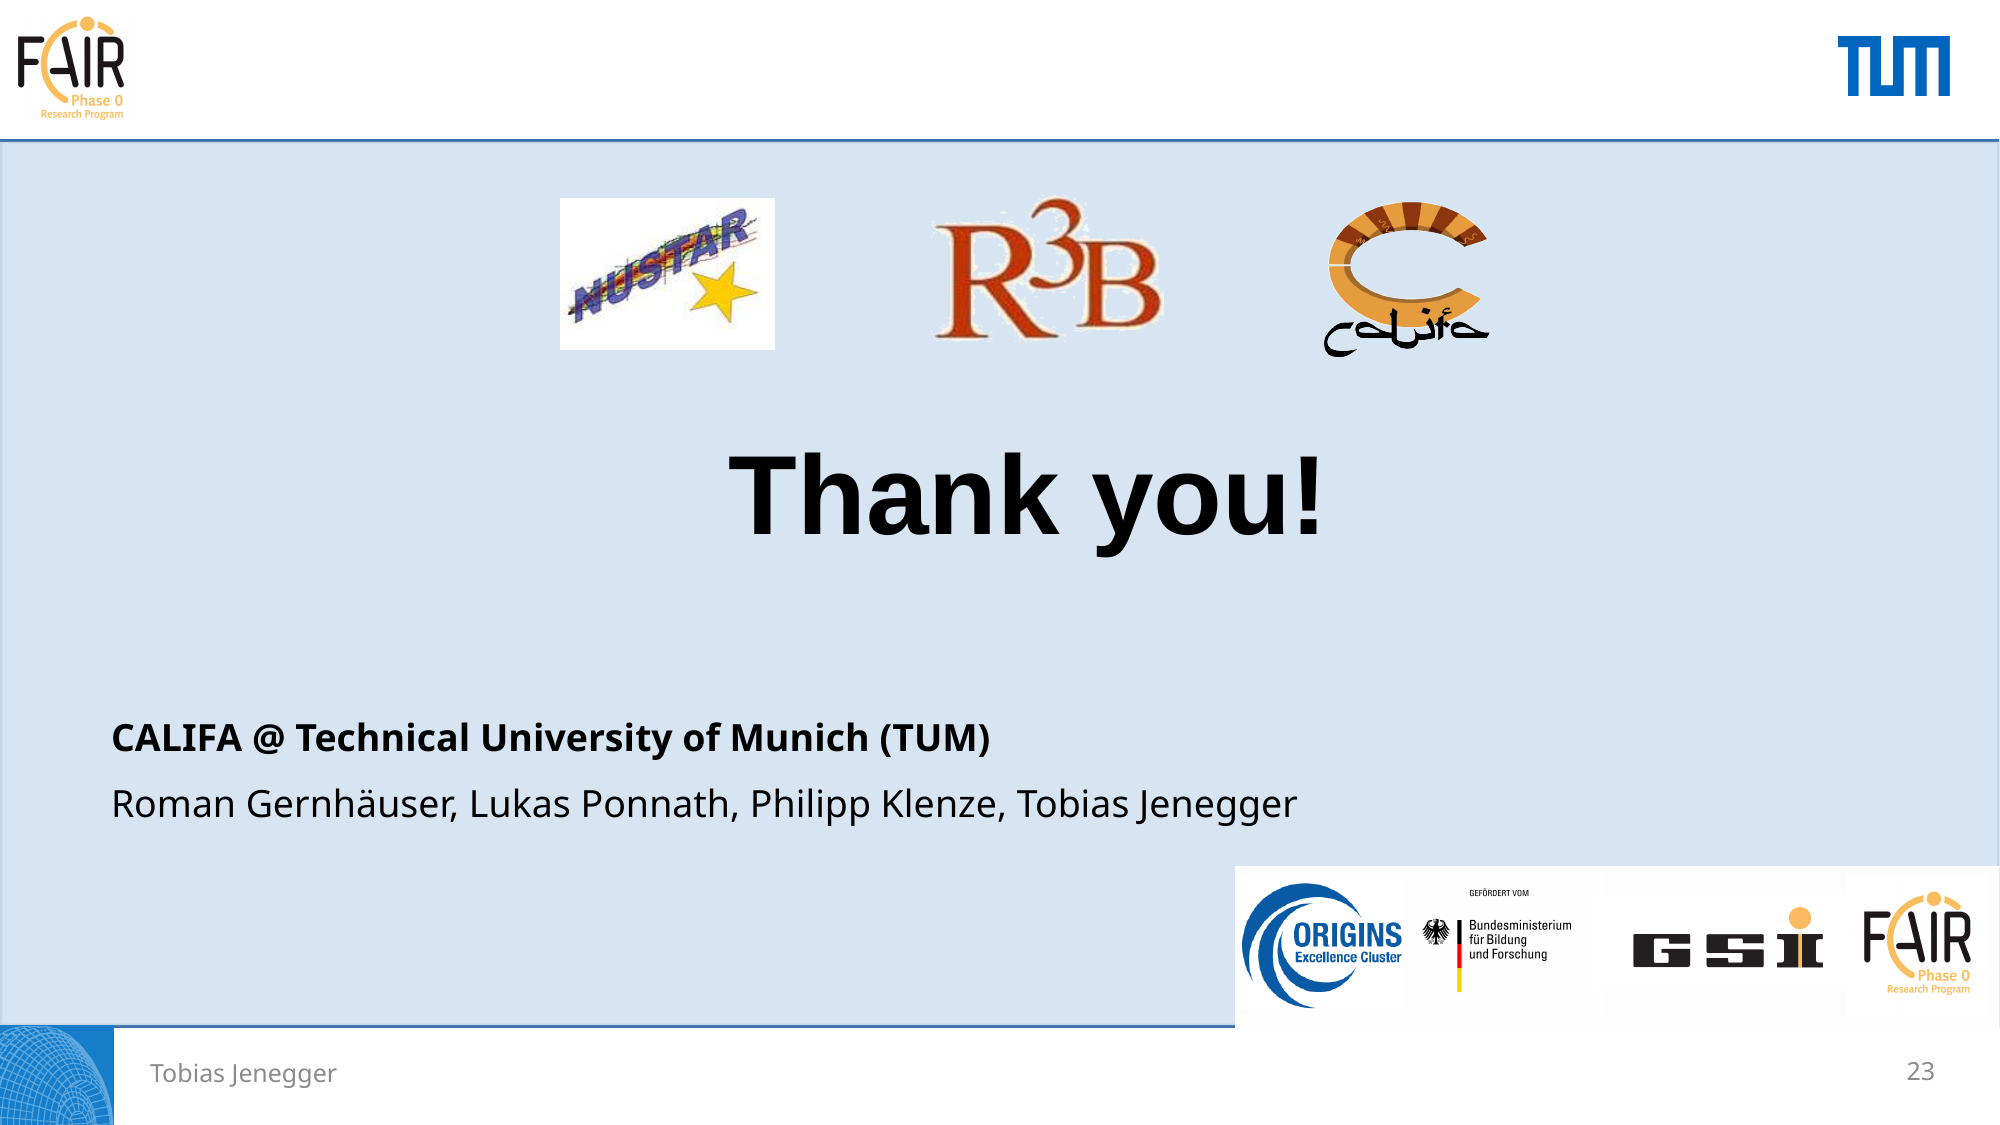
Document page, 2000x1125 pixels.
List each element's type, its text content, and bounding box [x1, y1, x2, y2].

picture [1321, 198, 1494, 362]
picture [1240, 872, 1989, 1017]
text_box Thank you! [714, 425, 1411, 860]
picture [1838, 36, 1950, 96]
picture [931, 194, 1164, 343]
picture [0, 1025, 114, 1125]
picture [560, 198, 775, 350]
picture [15, 15, 142, 120]
text_box [1235, 866, 2000, 1032]
list CALIFA @ Technical University of Munich (TUM) Roman Gernhäuser, Lukas Ponnath, Philipp Klenze, Tobias Jenegger [96, 113, 1909, 990]
